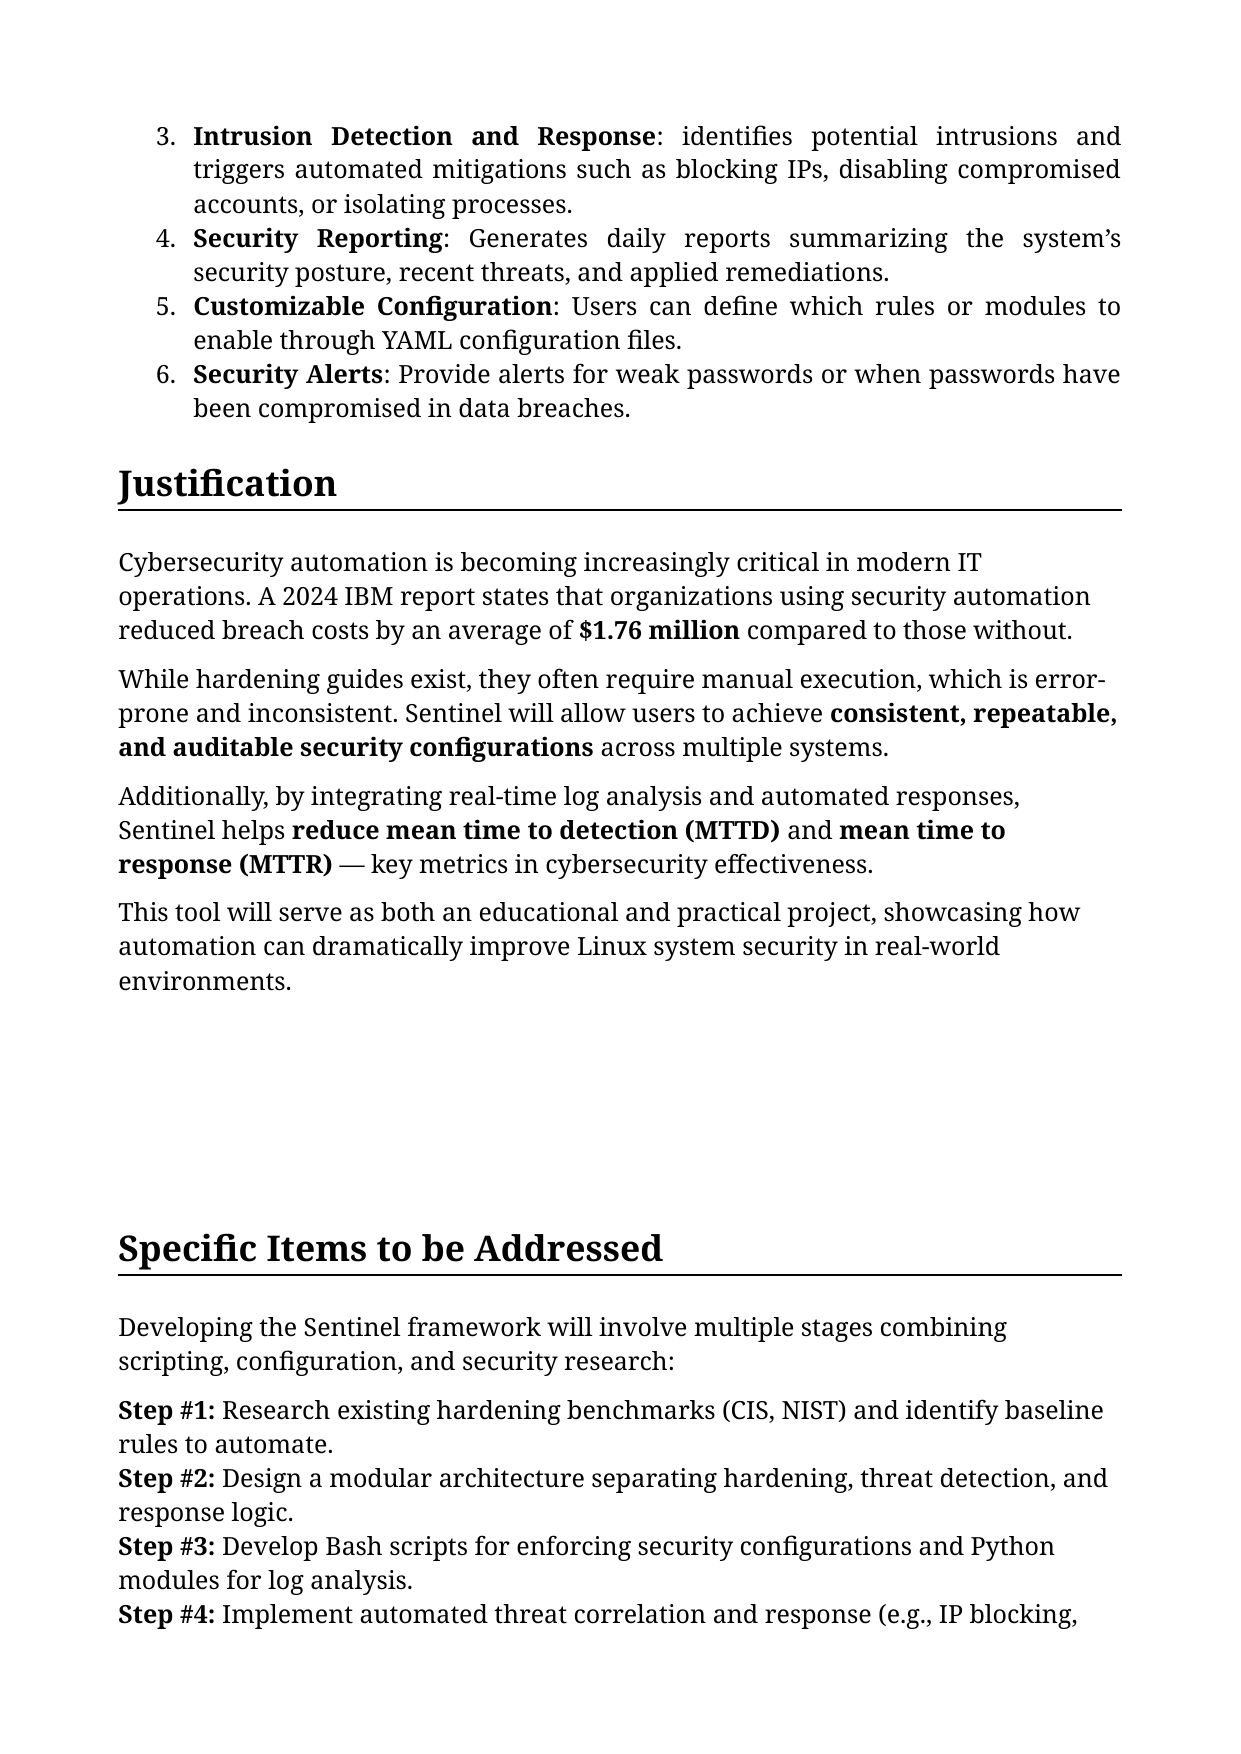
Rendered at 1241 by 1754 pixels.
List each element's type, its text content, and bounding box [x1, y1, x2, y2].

text While hardening guides exist, they often require manual execution, which is error-prone and inconsistent. Sentinel will allow users to achieve consistent, repeatable, and auditable security configurations across multiple systems. [118, 661, 1122, 764]
text Cybersecurity automation is becoming increasingly critical in modern IT operations. A 2024 IBM report states that organizations using security automation reduced breach costs by an average of $1.76 million compared to those without. [118, 545, 1122, 647]
list Security Alerts: Provide alerts for weak passwords or when passwords have been compromised in data breaches. [156, 357, 1122, 425]
list Security Reporting: Generates daily reports summarizing the system’s security posture, recent threats, and applied remediations. [156, 220, 1122, 288]
text This tool will serve as both an educational and practical project, showcasing how automation can dramatically improve Linux system security in real-world environments. [118, 895, 1122, 997]
text Step #1: Research existing hardening benchmarks (CIS, NIST) and identify baseline rules to automate. Step #2: Design a modular architecture separating hardening, threat detection, and response logic. Step #3: Develop Bash scripts for enforcing security configurations and Python modules for log analysis. Step #4: Implement automated threat correlation and response (e.g., IP blocking, [118, 1392, 1122, 1631]
list Intrusion Detection and Response: identifies potential intrusions and triggers automated mitigations such as blocking IPs, disabling compromised accounts, or isolating processes. [156, 118, 1122, 220]
subtitle Specific Items to be Addressed [118, 1224, 1122, 1274]
text Additionally, by integrating real-time log analysis and automated responses, Sentinel helps reduce mean time to detection (MTTD) and mean time to response (MTTR) — key metrics in cybersecurity effectiveness. [118, 778, 1122, 880]
list Customizable Configuration: Users can define which rules or modules to enable through YAML configuration files. [156, 288, 1122, 357]
subtitle Justification [118, 459, 1122, 509]
text Developing the Sentinel framework will involve multiple stages combining scripting, configuration, and security research: [118, 1310, 1122, 1378]
